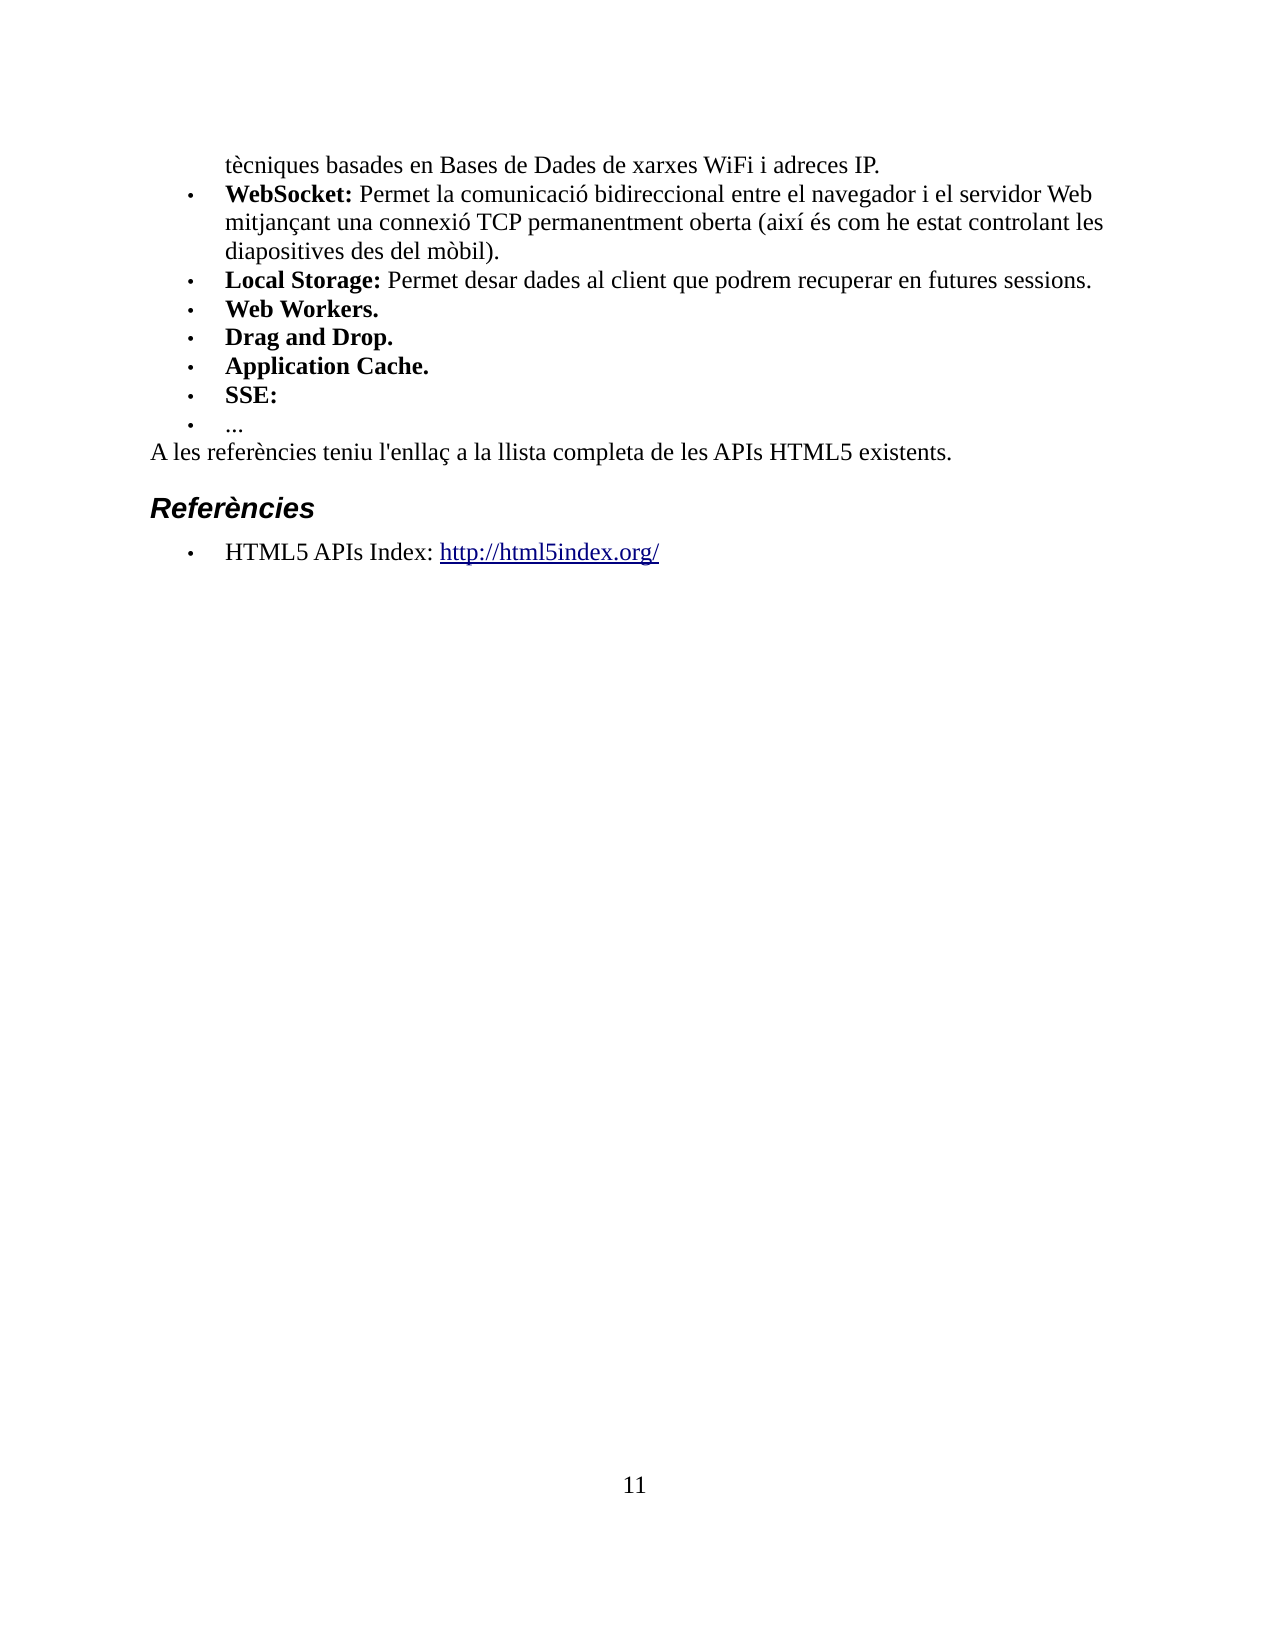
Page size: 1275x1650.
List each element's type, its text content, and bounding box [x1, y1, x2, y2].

list ... [187, 409, 1125, 437]
list Web Workers. [187, 294, 1125, 322]
subtitle Referències [150, 491, 1125, 525]
list tècniques basades en Bases de Dades de xarxes WiFi i adreces IP. [187, 150, 1125, 179]
list Application Cache. [187, 351, 1125, 380]
list WebSocket: Permet la comunicació bidireccional entre el navegador i el servidor Web mitjançant una connexió TCP permanentment oberta (així és com he estat controlant les diapositives des del mòbil). [187, 179, 1125, 265]
list Local Storage: Permet desar dades al client que podrem recuperar en futures sessions. [187, 265, 1125, 294]
list SSE: [187, 380, 1125, 409]
list Drag and Drop. [187, 322, 1125, 351]
text A les referències teniu l'enllaç a la llista completa de les APIs HTML5 existents. [150, 437, 1125, 466]
list HTML5 APIs Index: http://html5index.org/ [187, 537, 1125, 566]
